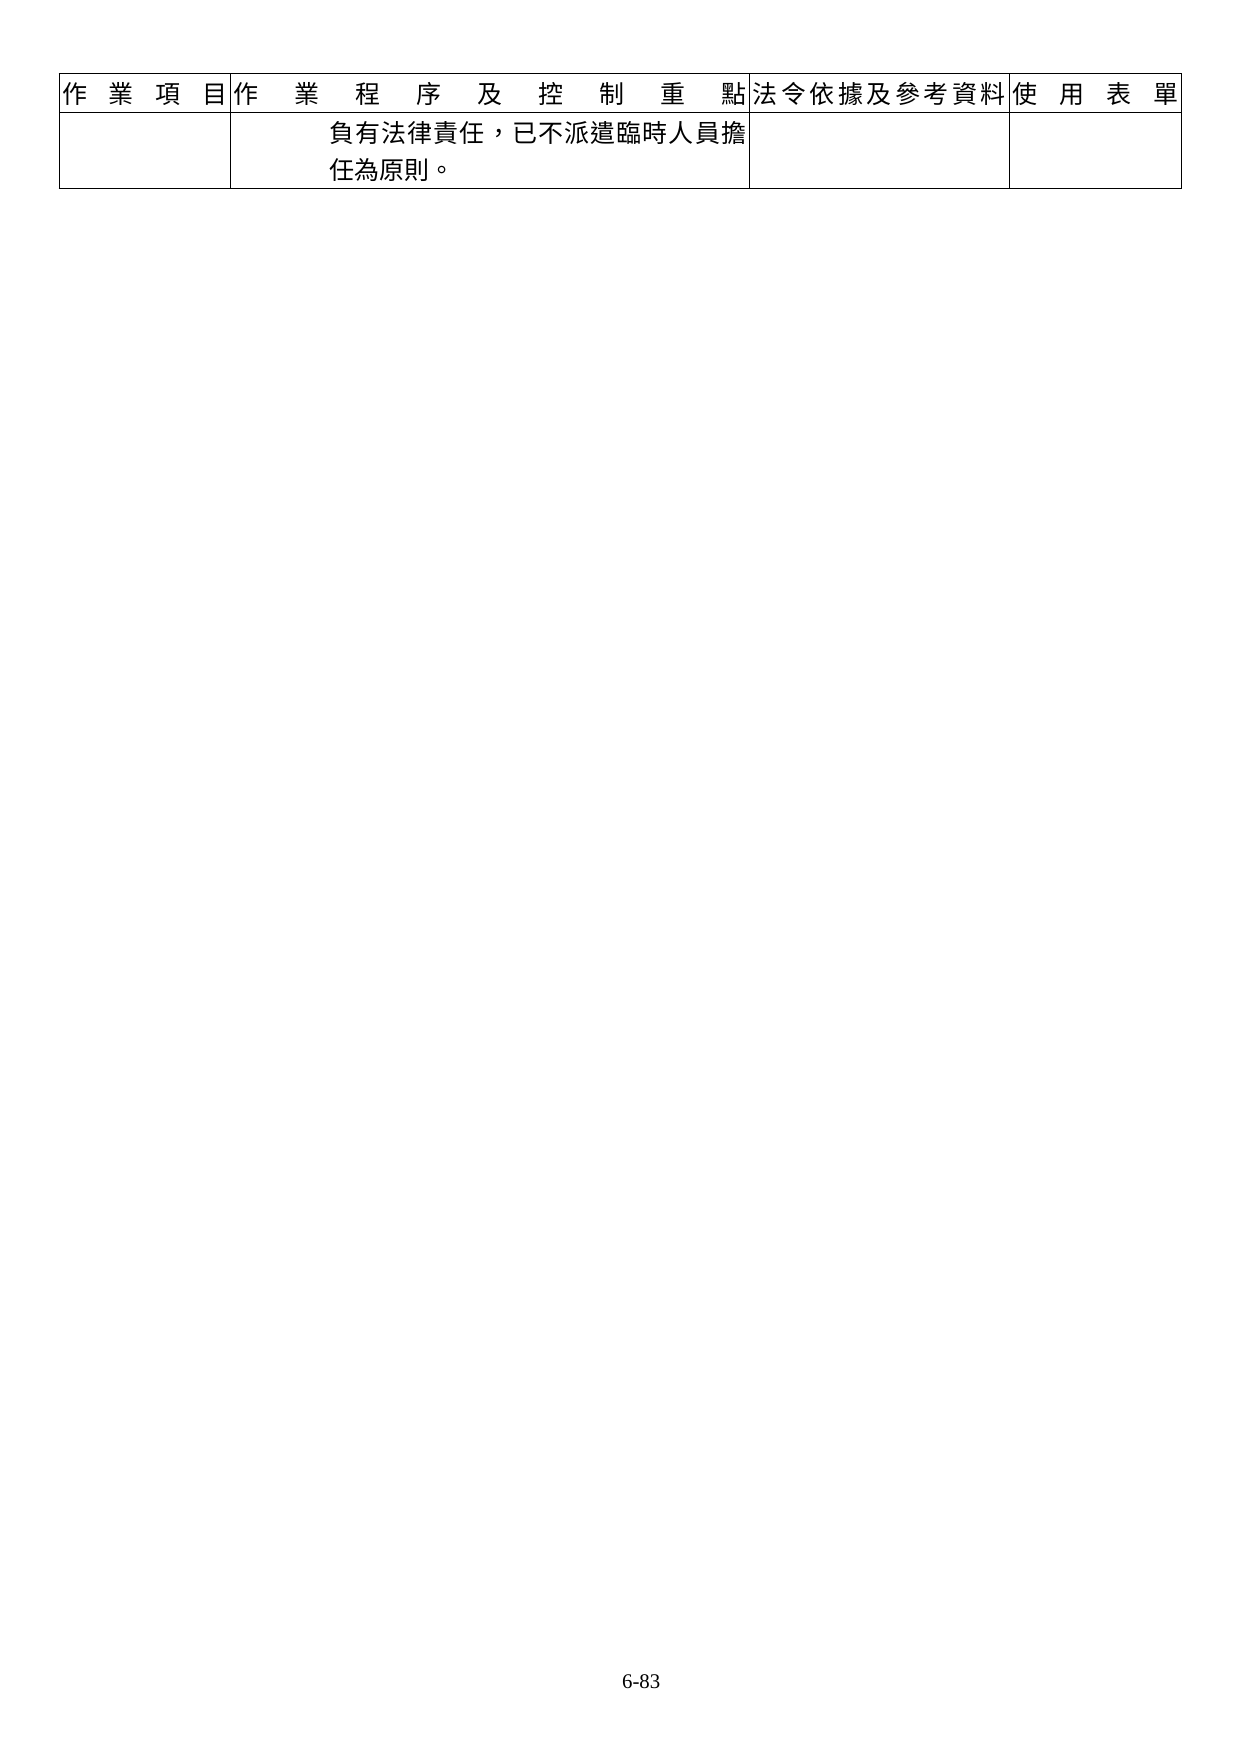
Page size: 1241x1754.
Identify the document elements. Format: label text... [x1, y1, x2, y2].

table_cell 負有法律責任，已不派遣臨時人員擔任為原則。 [231, 113, 749, 188]
table_header 作業程序及控制重點 [231, 74, 749, 112]
table_cell [750, 113, 1009, 188]
table_header 使用表單 [1010, 74, 1181, 112]
table_cell [60, 113, 230, 188]
table_cell [1010, 113, 1181, 188]
table_header 法令依據及參考資料 [750, 74, 1009, 112]
table_header 作業項目 [60, 74, 230, 112]
